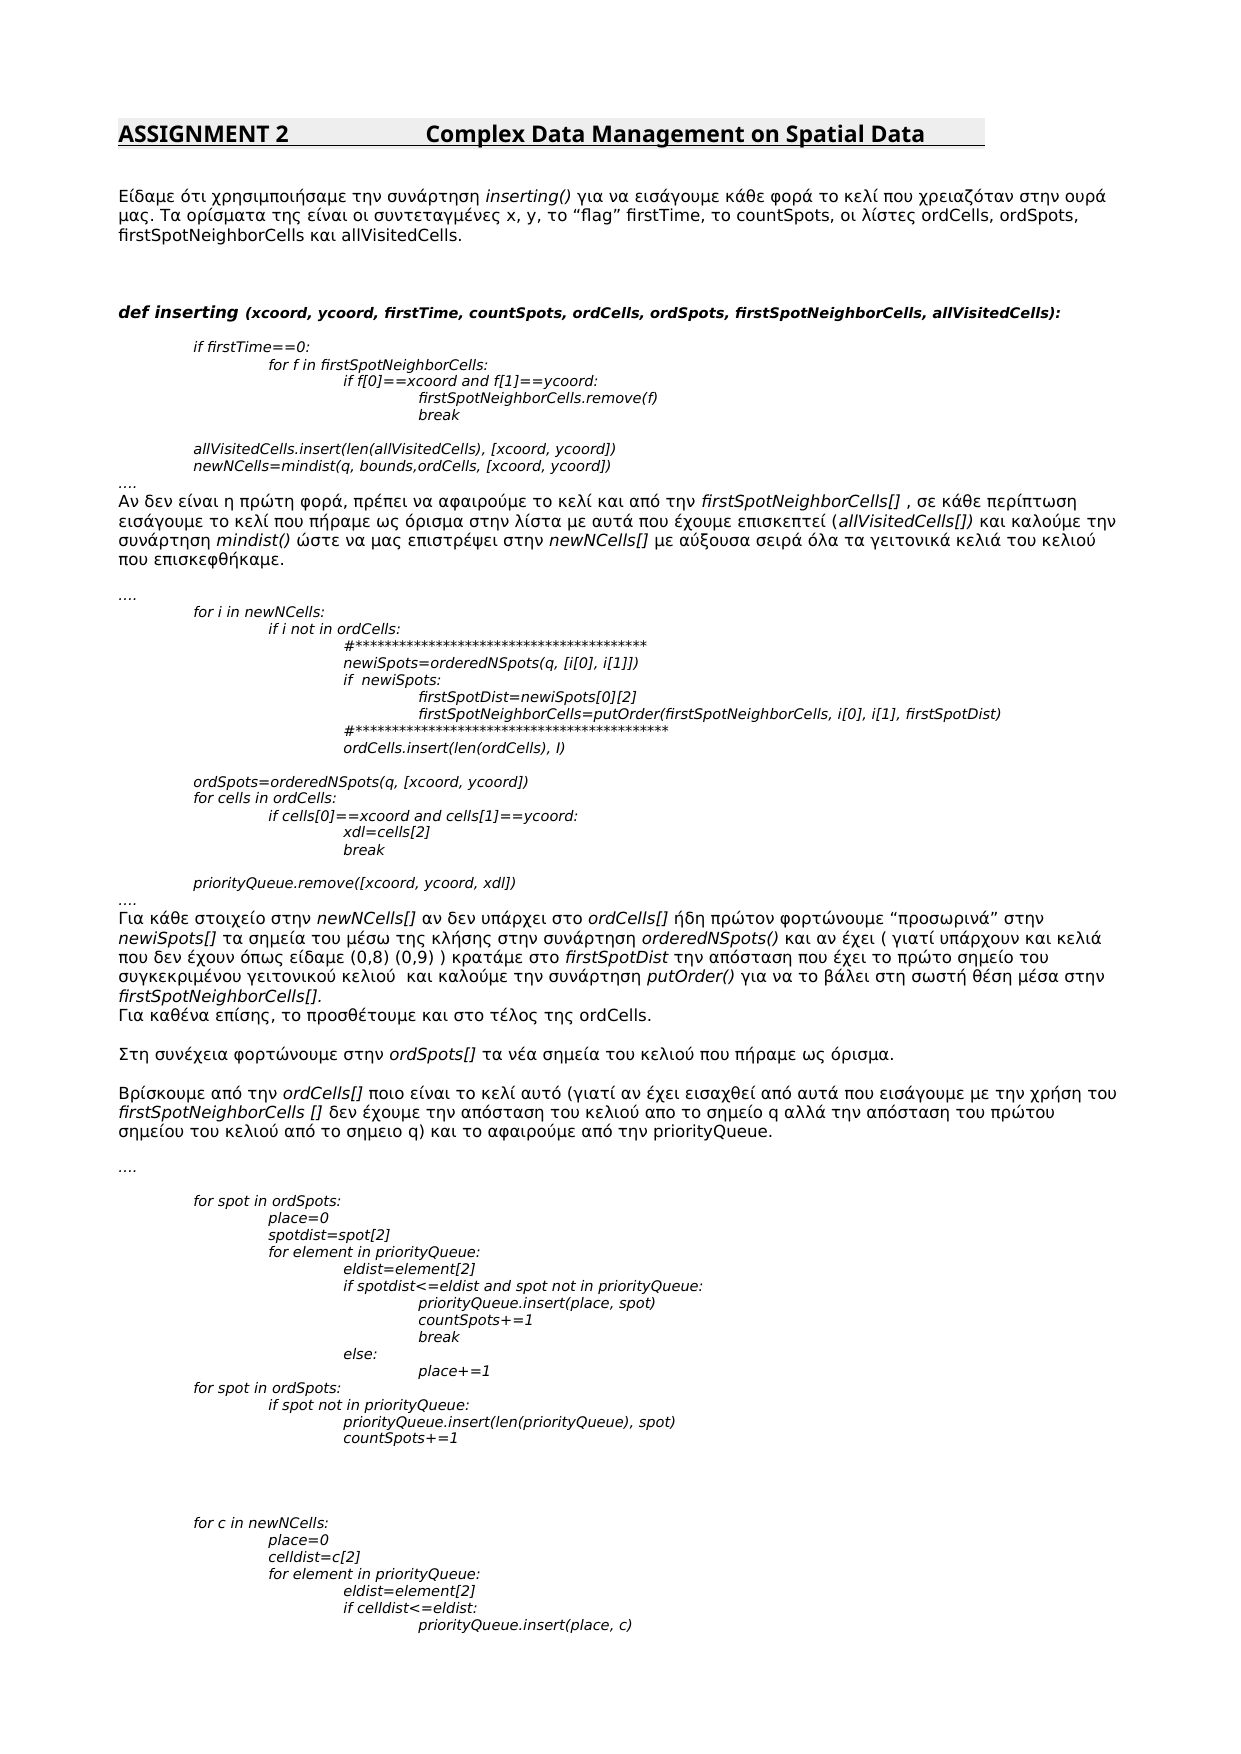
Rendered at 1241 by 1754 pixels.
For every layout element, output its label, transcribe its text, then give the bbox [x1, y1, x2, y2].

text for element in priorityQueue: [118, 1244, 1122, 1261]
text for spot in ordSpots: [118, 1193, 1122, 1210]
text for c in newNCells: [118, 1515, 1122, 1532]
text for spot in ordSpots: [118, 1379, 1122, 1396]
text if spot not in priorityQueue: [118, 1396, 1122, 1413]
text …. [118, 1159, 1122, 1176]
text else: [118, 1346, 1122, 1362]
text if spotdist<=eldist and spot not in priorityQueue: [118, 1278, 1122, 1294]
text priorityQueue.insert(len(priorityQueue), spot) [118, 1413, 1122, 1430]
text #******************************************* [118, 722, 1122, 739]
text def inserting (xcoord, ycoord, firstTime, countSpots, ordCells, ordSpots, firstSpotNeighborCells, allVisitedCells): [118, 303, 1122, 322]
text for element in priorityQueue: [118, 1566, 1122, 1583]
text priorityQueue.insert(place, c) [118, 1617, 1122, 1634]
text ordCells.insert(len(ordCells), I) [118, 739, 1122, 756]
text break [118, 407, 1122, 424]
text …. [118, 892, 1122, 909]
text eldist=element[2] [118, 1583, 1122, 1600]
text break [118, 1328, 1122, 1346]
text celldist=c[2] [118, 1549, 1122, 1566]
text priorityQueue.remove([xcoord, ycoord, xdl]) [118, 875, 1122, 892]
text firstSpotDist=newiSpots[0][2] [118, 688, 1122, 706]
text Για κάθε στοιχείο στην newNCells[] αν δεν υπάρχει στο ordCells[] ήδη πρώτον φορτώνουμε “προσωρινά” στην newiSpots[] τα σημεία του μέσω της κλήσης στην συνάρτηση orderedNSpots() και αν έχει ( γιατί υπάρχουν και κελιά που δεν έχουν όπως είδαμε (0,8) (0,9) ) κρατάμε στο firstSpotDist την απόσταση που έχει το πρώτο σημείο του συγκεκριμένου γειτονικού κελιού και καλούμε την συνάρτηση putOrder() για να το βάλει στη σωστή θέση μέσα στην firstSpotNeighborCells[]. [118, 909, 1122, 1006]
text if cells[0]==xcoord and cells[1]==ycoord: [118, 807, 1122, 824]
text if celldist<=eldist: [118, 1600, 1122, 1617]
text newNCells=mindist(q, bounds,ordCells, [xcoord, ycoord]) [118, 458, 1122, 475]
text for f in firstSpotNeighborCells: [118, 356, 1122, 373]
text Αν δεν είναι η πρώτη φορά, πρέπει να αφαιρούμε το κελί και από την firstSpotNeighborCells[] , σε κάθε περίπτωση εισάγουμε το κελί που πήραμε ως όρισμα στην λίστα με αυτά που έχουμε επισκεπτεί (allVisitedCells[]) και καλούμε την συνάρτηση mindist() ώστε να μας επιστρέψει στην newNCells[] με αύξουσα σειρά όλα τα γειτονικά κελιά του κελιού που επισκεφθήκαμε. [118, 492, 1122, 570]
text Στη συνέχεια φορτώνουμε στην ordSpots[] τα νέα σημεία του κελιού που πήραμε ως όρισμα. [118, 1045, 1122, 1064]
text allVisitedCells.insert(len(allVisitedCells), [xcoord, ycoord]) [118, 441, 1122, 458]
text firstSpotNeighborCells.remove(f) [118, 390, 1122, 407]
text if firstTime==0: [118, 339, 1122, 356]
text if newiSpots: [118, 672, 1122, 688]
text newiSpots=orderedNSpots(q, [i[0], i[1]]) [118, 654, 1122, 672]
text firstSpotNeighborCells=putOrder(firstSpotNeighborCells, i[0], i[1], firstSpotDist) [118, 706, 1122, 722]
text countSpots+=1 [118, 1312, 1122, 1328]
text place=0 [118, 1210, 1122, 1227]
text Είδαμε ότι χρησιμποιήσαμε την συνάρτηση inserting() για να εισάγουμε κάθε φορά το κελί που χρειαζόταν στην ουρά μας. Τα ορίσματα της είναι οι συντεταγμένες x, y, το “flag” firstTime, το countSpots, οι λίστες ordCells, ordSpots, firstSpotNeighborCells και allVisitedCells. [118, 187, 1122, 245]
text for i in newNCells: [118, 604, 1122, 621]
text …. [118, 475, 1122, 492]
text if f[0]==xcoord and f[1]==ycoord: [118, 373, 1122, 390]
text break [118, 841, 1122, 858]
text xdl=cells[2] [118, 824, 1122, 841]
text Για καθένα επίσης, το προσθέτουμε και στο τέλος της ordCells. [118, 1006, 1122, 1026]
text countSpots+=1 [118, 1430, 1122, 1447]
text if i not in ordCells: [118, 621, 1122, 638]
text ordSpots=orderedNSpots(q, [xcoord, ycoord]) [118, 773, 1122, 790]
text for cells in ordCells: [118, 790, 1122, 807]
text #**************************************** [118, 638, 1122, 654]
text priorityQueue.insert(place, spot) [118, 1294, 1122, 1312]
text Βρίσκουμε από την ordCells[] ποιο είναι το κελί αυτό (γιατί αν έχει εισαχθεί από αυτά που εισάγουμε με την χρήση του firstSpotNeighborCells [] δεν έχουμε την απόσταση του κελιού απο το σημείο q αλλά την απόσταση του πρώτου σημείου του κελιού από το σημειο q) και το αφαιρούμε από την priorityQueue. [118, 1084, 1122, 1142]
text spotdist=spot[2] [118, 1227, 1122, 1244]
text eldist=element[2] [118, 1261, 1122, 1278]
text …. [118, 587, 1122, 604]
text place=0 [118, 1532, 1122, 1549]
text place+=1 [118, 1362, 1122, 1379]
